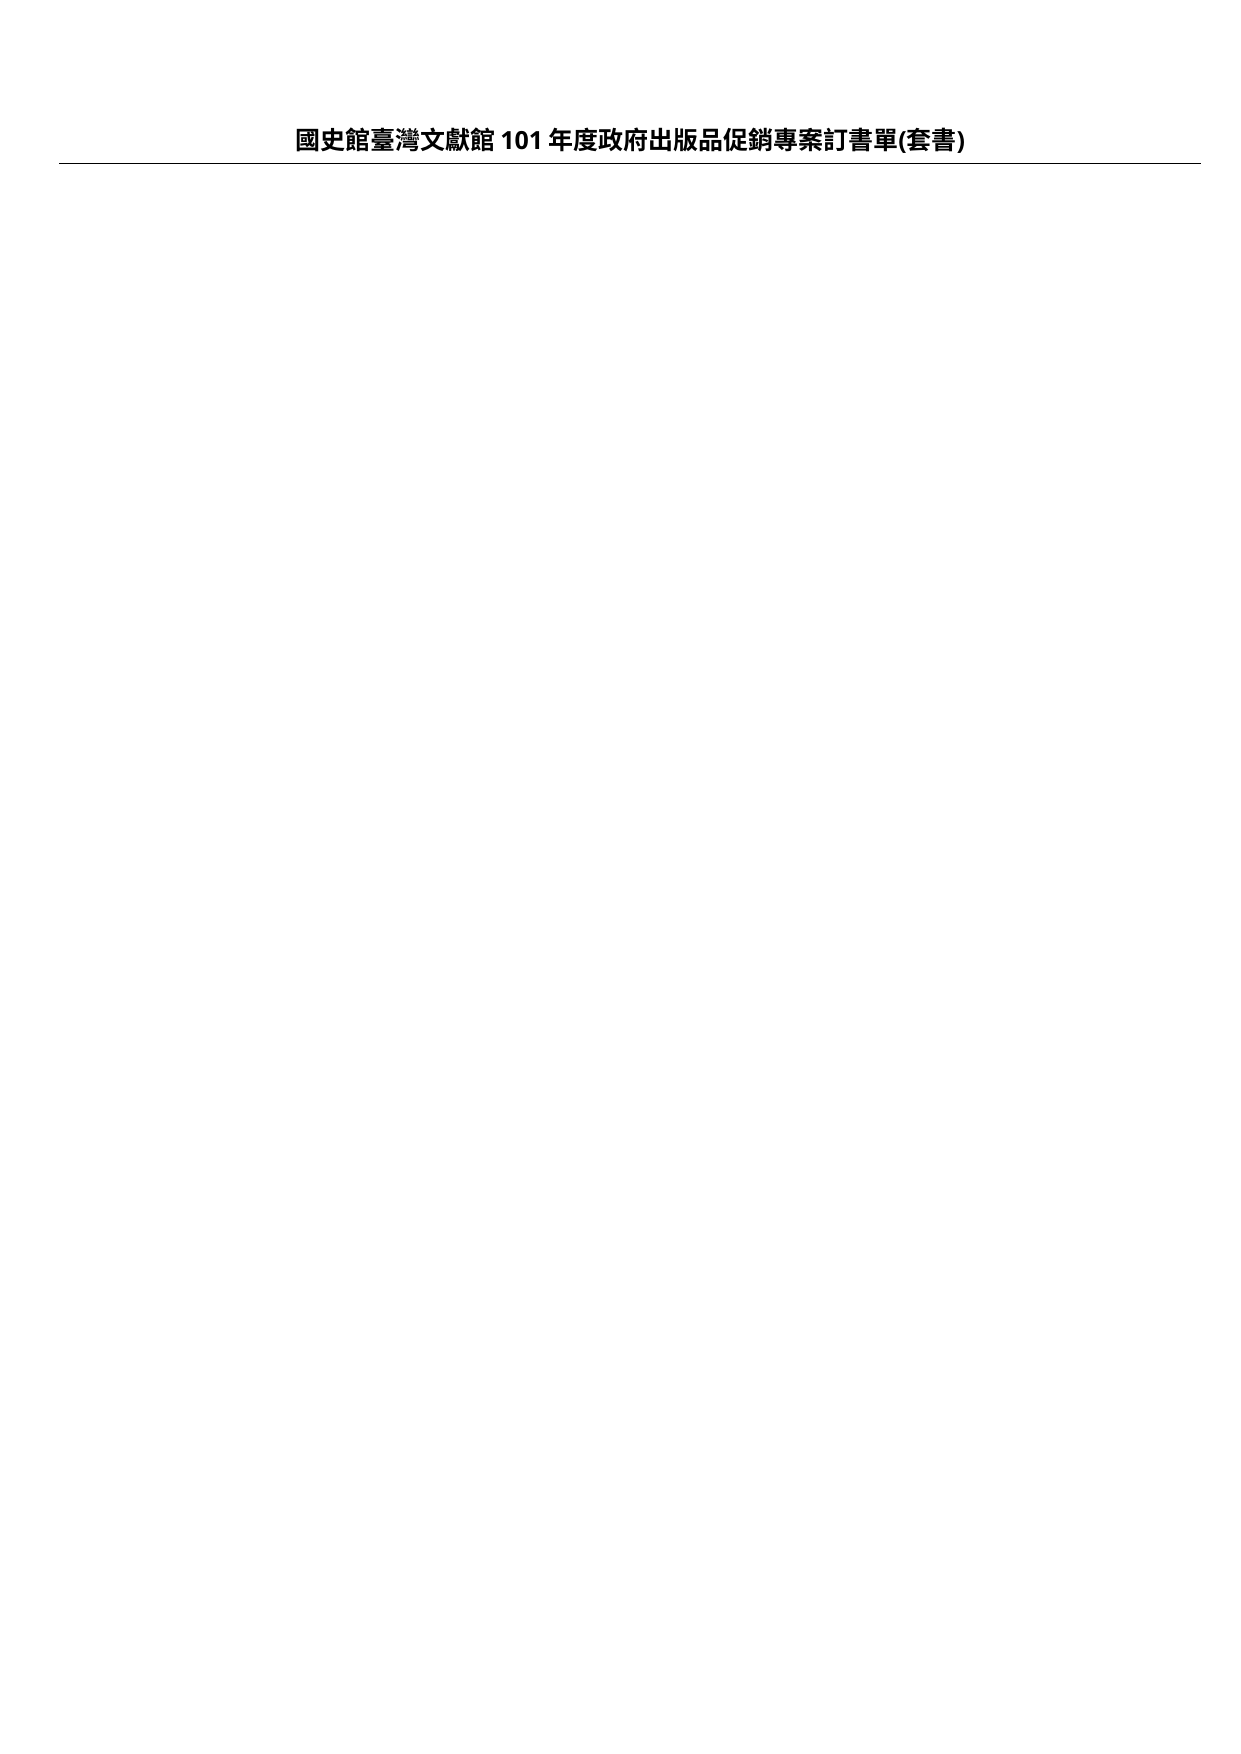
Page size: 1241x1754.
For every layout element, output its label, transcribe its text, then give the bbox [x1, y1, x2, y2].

table_header 國史館臺灣文獻館101年度政府出版品促銷專案訂書單(套書) [59, 114, 1201, 162]
